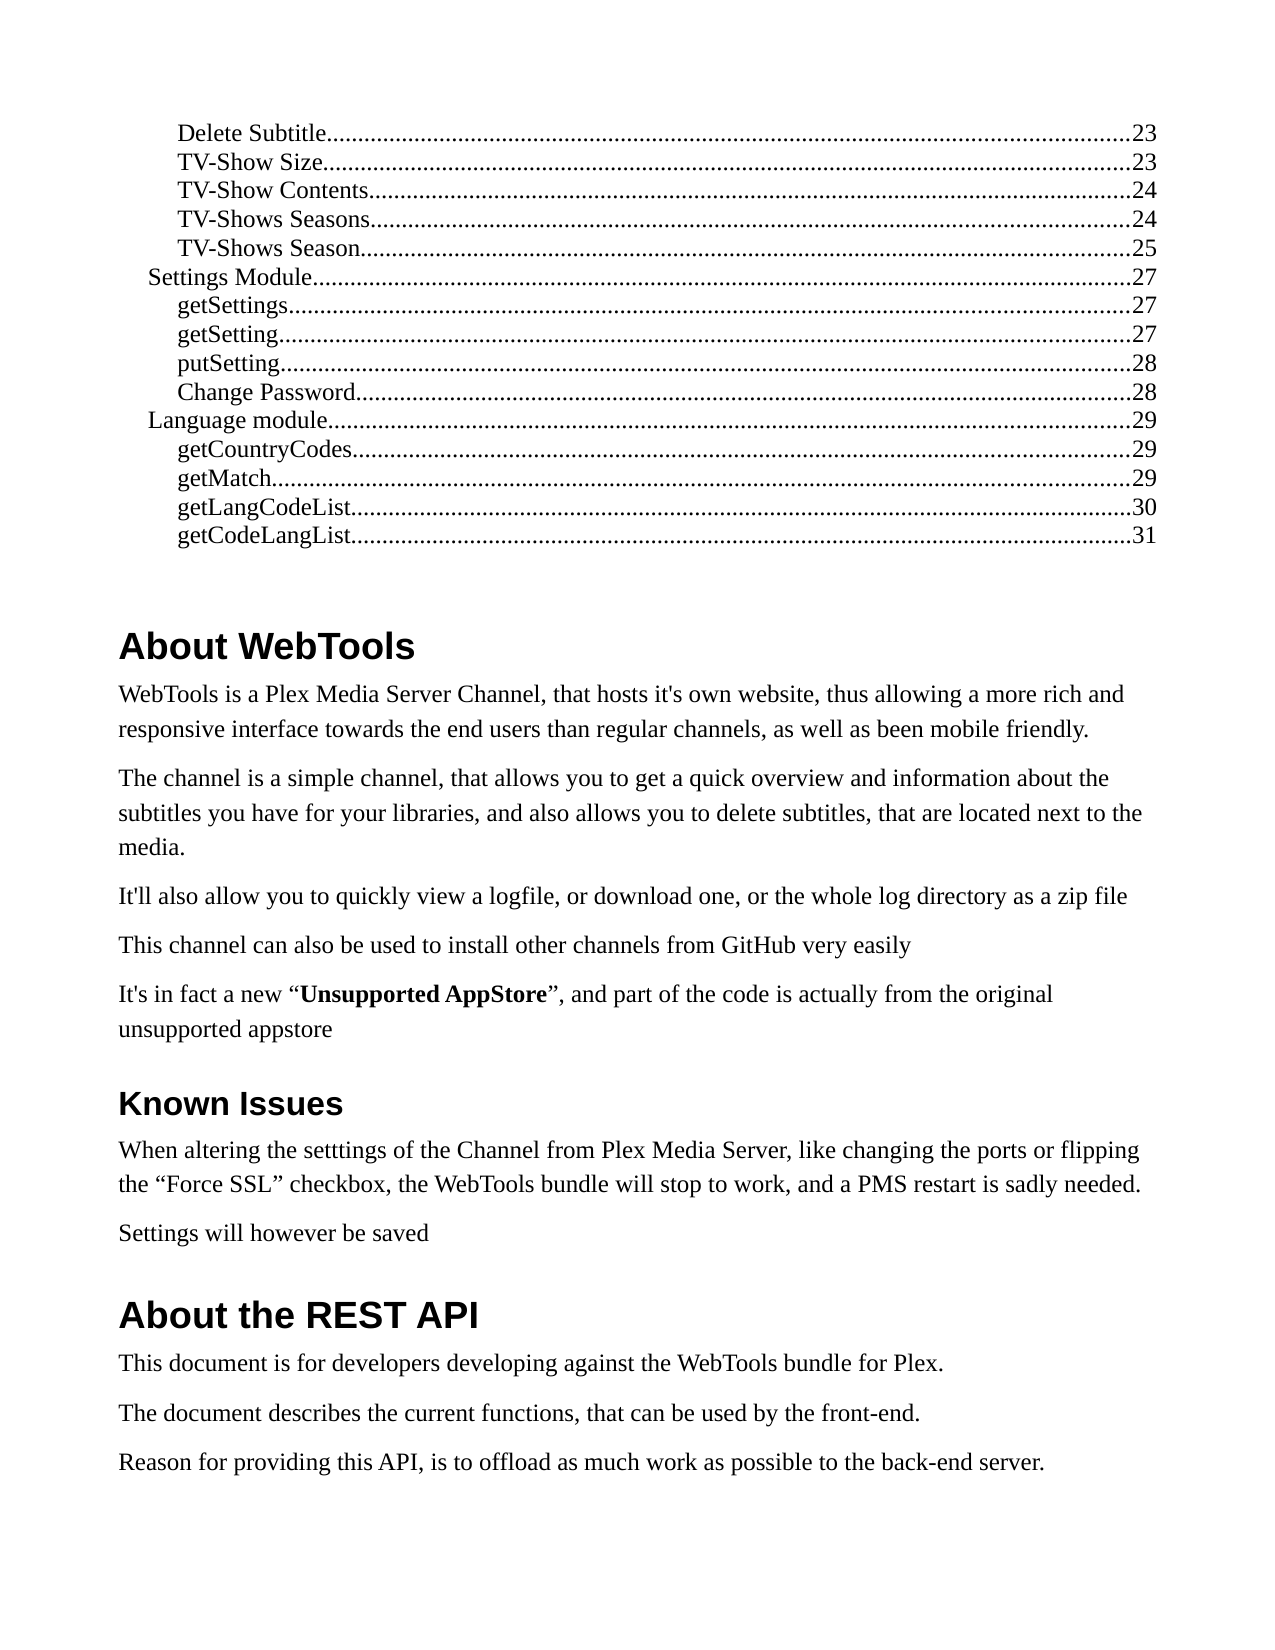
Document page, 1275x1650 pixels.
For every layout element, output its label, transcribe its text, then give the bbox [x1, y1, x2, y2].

text getCodeLangList 31 [177, 521, 1157, 549]
text Settings Module 27 [148, 262, 1157, 291]
text getSetting 27 [177, 319, 1157, 348]
text When altering the setttings of the Channel from Plex Media Server, like changing the ports or flipping the “Force SSL” checkbox, the WebTools bundle will stop to work, and a PMS restart is sadly needed. [118, 1135, 1157, 1198]
text This channel can also be used to install other channels from GitHub very easily [118, 930, 1157, 959]
text Settings will however be saved [118, 1218, 1157, 1247]
text TV-Show Size 23 [177, 147, 1157, 176]
text TV-Shows Seasons 24 [177, 204, 1157, 233]
text Delete Subtitle 23 [177, 118, 1157, 147]
text TV-Shows Season 25 [177, 233, 1157, 262]
text The channel is a simple channel, that allows you to get a quick overview and information about the subtitles you have for your libraries, and also allows you to delete subtitles, that are located next to the media. [118, 763, 1157, 861]
subtitle About WebTools [118, 623, 1157, 667]
text putSetting 28 [177, 348, 1157, 377]
subtitle About the REST API [118, 1292, 1157, 1336]
text Change Password 28 [177, 377, 1157, 406]
text WebTools is a Plex Media Server Channel, that hosts it's own website, thus allowing a more rich and responsive interface towards the end users than regular channels, as well as been mobile friendly. [118, 679, 1157, 743]
text This document is for developers developing against the WebTools bundle for Plex. [118, 1348, 1157, 1377]
subtitle Known Issues [118, 1084, 1157, 1122]
text It'll also allow you to quickly view a logfile, or download one, or the whole log directory as a zip file [118, 881, 1157, 910]
text getSettings 27 [177, 291, 1157, 319]
text It's in fact a new “Unsupported AppStore”, and part of the code is actually from the original unsupported appstore [118, 979, 1157, 1042]
text TV-Show Contents 24 [177, 176, 1157, 204]
text Language module 29 [148, 406, 1157, 434]
text The document describes the current functions, that can be used by the front-end. [118, 1398, 1157, 1426]
text getCountryCodes 29 [177, 434, 1157, 463]
text getLangCodeList 30 [177, 492, 1157, 521]
text Reason for providing this API, is to offload as much work as possible to the back-end server. [118, 1447, 1157, 1475]
text getMatch 29 [177, 463, 1157, 492]
